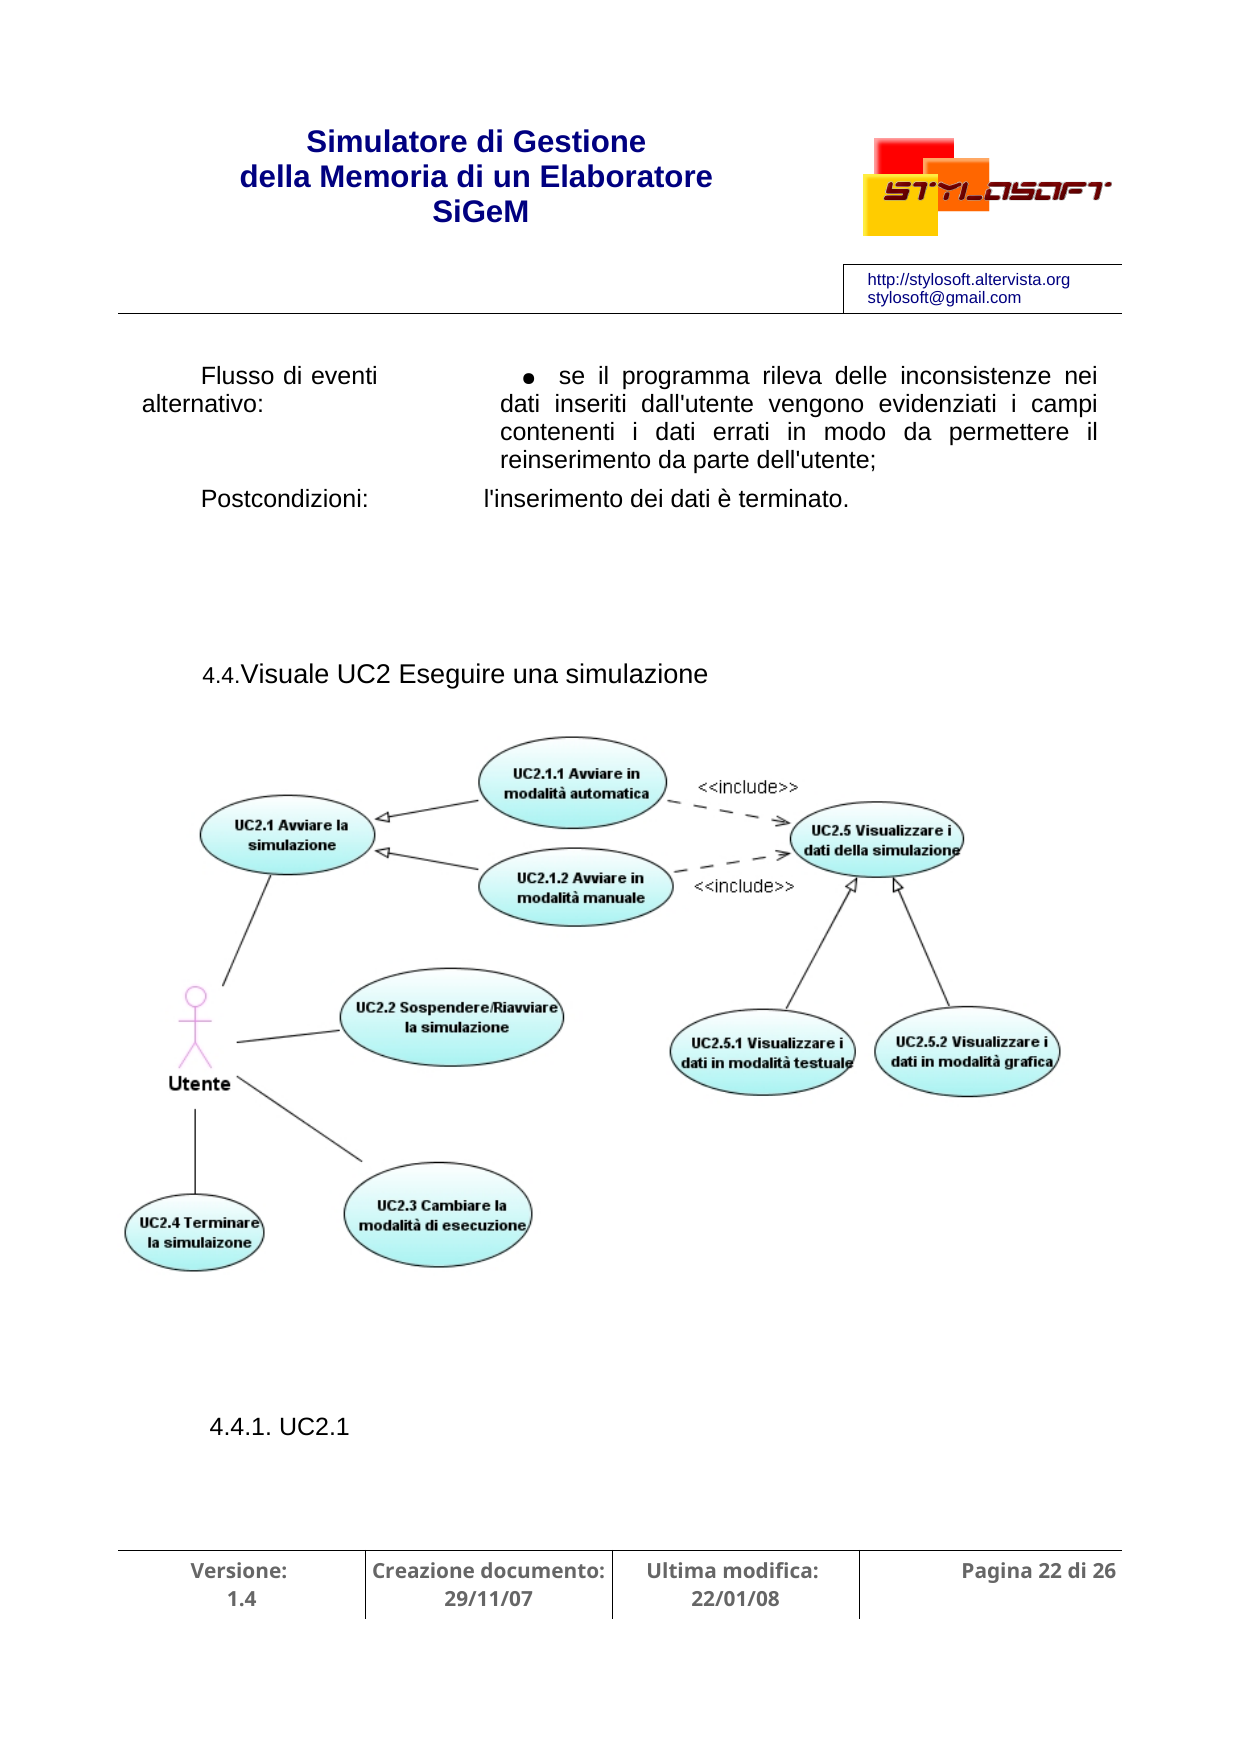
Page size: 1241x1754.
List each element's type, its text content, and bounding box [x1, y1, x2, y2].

table_cell se il programma rileva delle inconsistenze nei dati inseriti dall'utente vengono evidenziati i campi contenenti i dati errati in modo da permettere il reinserimento da parte dell'utente; [401, 356, 1122, 479]
table_cell l'inserimento dei dati è terminato. [401, 480, 1122, 519]
table_cell Flusso di eventi alternativo: [118, 356, 401, 479]
list UC2.1 [150, 1413, 1104, 1441]
table_cell Postcondizioni: [118, 480, 401, 519]
picture [848, 123, 1117, 247]
list Visuale UC2 Eseguire una simulazione [143, 658, 1104, 689]
picture [97, 705, 1087, 1302]
